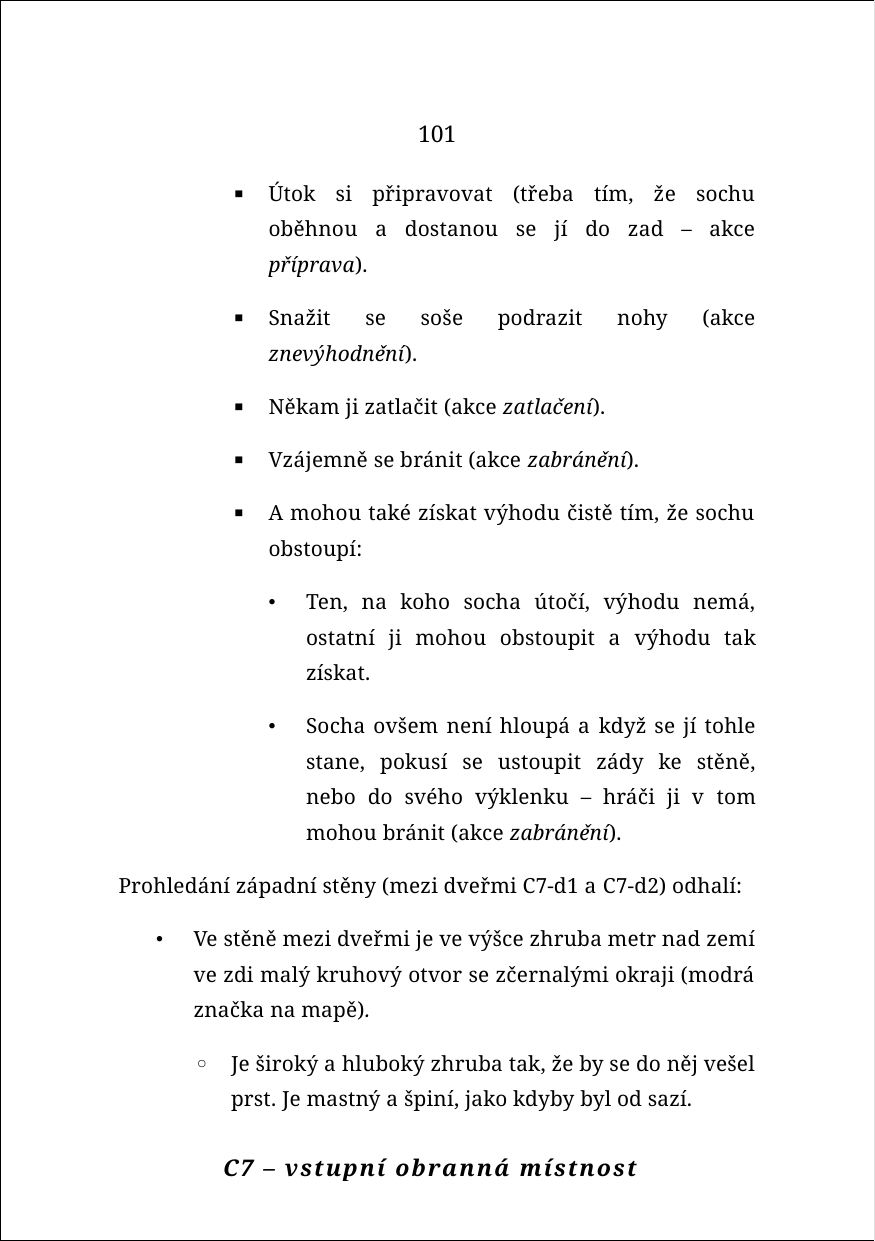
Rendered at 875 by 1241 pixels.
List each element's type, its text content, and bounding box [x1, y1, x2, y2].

list Někam ji zatlačit (akce zatlačení). [231, 392, 756, 420]
list Je široký a⁠ hluboký zhruba tak, že by se do něj vešel prst. Je mastný a⁠ špiní, jako kdyby byl od sazí. [193, 1049, 756, 1113]
text Prohledání západní stěny (mezi dveřmi C7-d1 a⁠ C7-d2) odhalí: [118, 871, 756, 900]
list Socha ovšem není hloupá a⁠ když se jí tohle stane, pokusí se ustoupit zády ke stěně, nebo do svého výklenku – hráči ji v⁠ tom mohou bránit (akce zabránění). [268, 711, 756, 846]
list Ten, na koho socha útočí, výhodu nemá, ostatní ji mohou obstoupit a⁠ výhodu tak získat. [268, 587, 756, 687]
list Snažit se soše podrazit nohy (akce znevýhodnění). [231, 303, 756, 367]
list A⁠ mohou také získat výhodu čistě tím, že sochu obstoupí: [231, 498, 756, 562]
list Vzájemně se bránit (akce zabránění). [231, 445, 756, 474]
list Ve stěně mezi dveřmi je ve výšce zhruba metr nad zemí ve zdi malý kruhový otvor se zčernalými okraji (modrá značka na mapě). [156, 924, 756, 1024]
list Útok si připravovat (třeba tím, že sochu oběhnou a⁠ dostanou se jí do zad – akce příprava). [231, 179, 756, 278]
